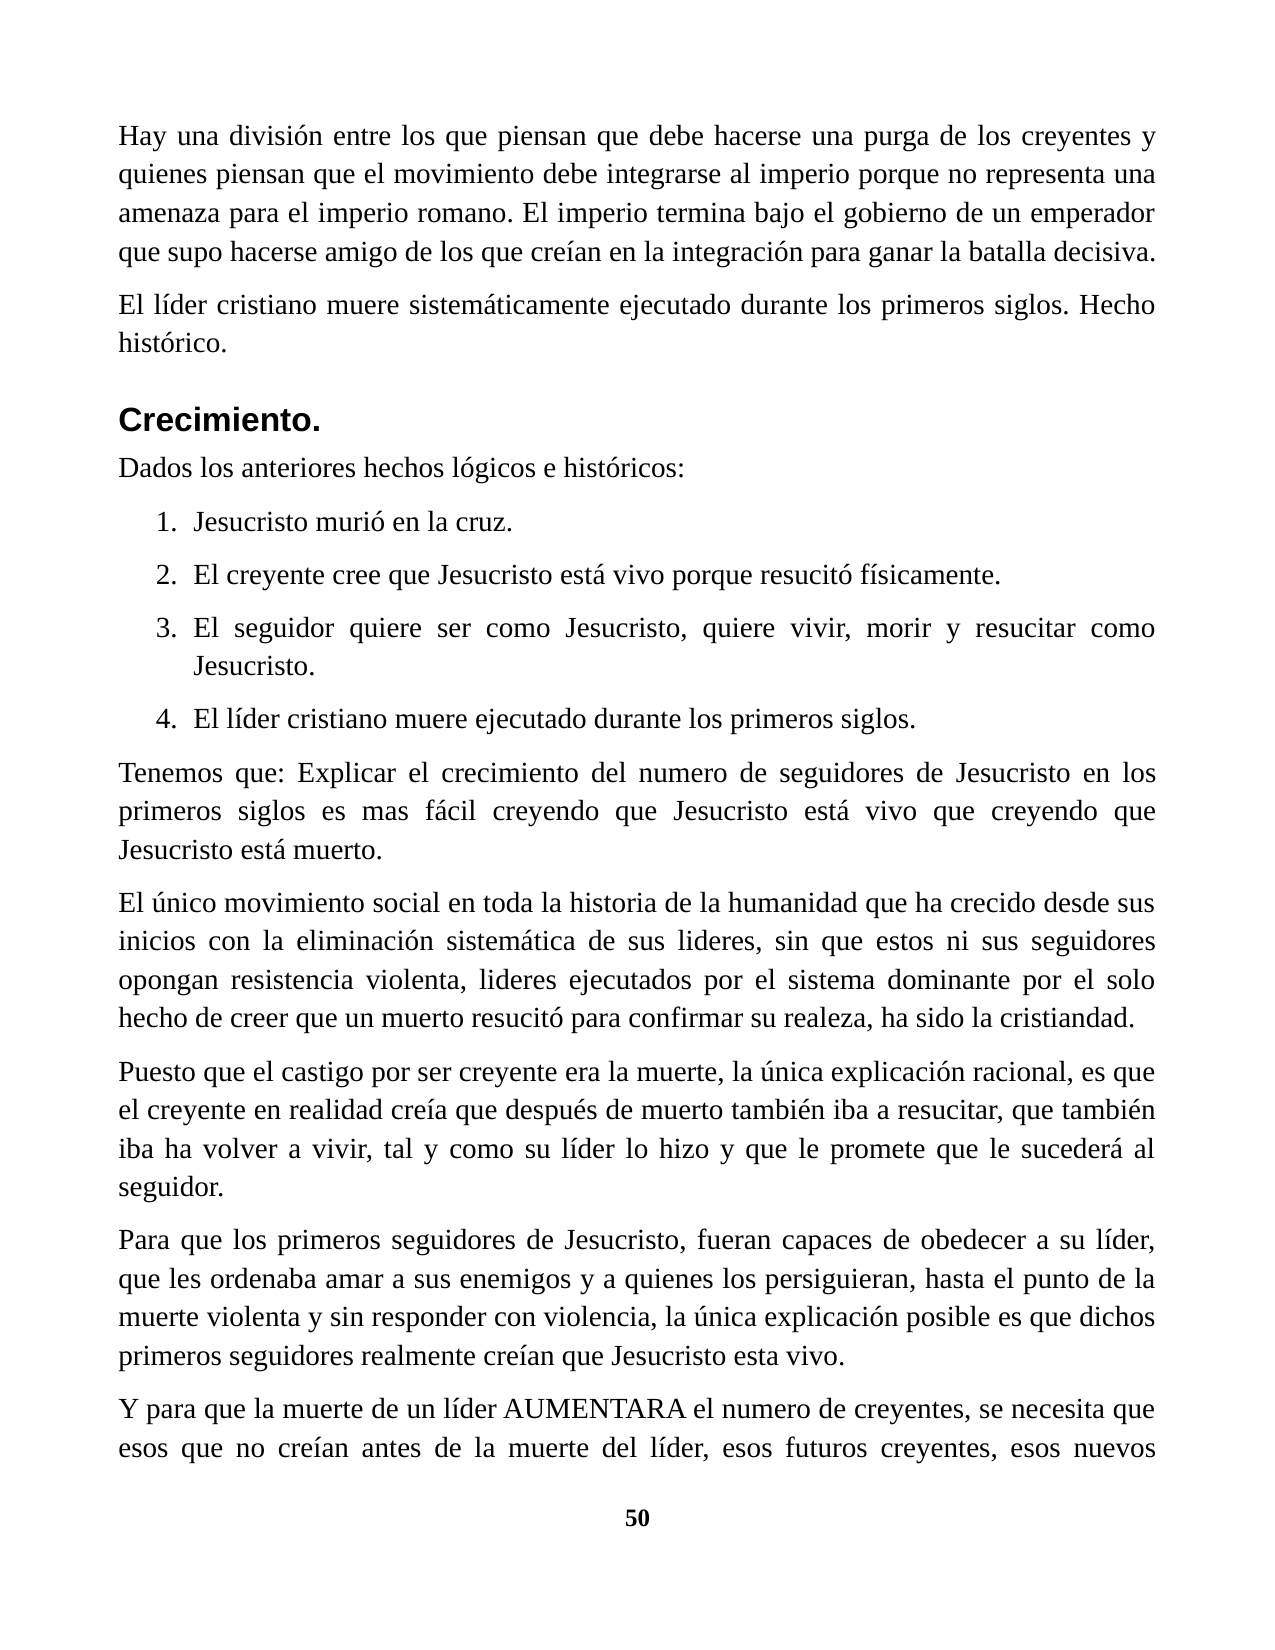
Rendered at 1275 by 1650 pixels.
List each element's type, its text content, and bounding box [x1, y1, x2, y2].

text Puesto que el castigo por ser creyente era la muerte, la única explicación racional, es que el creyente en realidad creía que después de muerto también iba a resucitar, que también iba ha volver a vivir, tal y como su líder lo hizo y que le promete que le sucederá al seguidor. [118, 1054, 1157, 1203]
list El seguidor quiere ser como Jesucristo, quiere vivir, morir y resucitar como Jesucristo. [156, 610, 1157, 682]
text Y para que la muerte de un líder AUMENTARA el numero de creyentes, se necesita que esos que no creían antes de la muerte del líder, esos futuros creyentes, esos nuevos [118, 1391, 1157, 1463]
text Dados los anteriores hechos lógicos e históricos: [118, 451, 1157, 484]
text Hay una división entre los que piensan que debe hacerse una purga de los creyentes y quienes piensan que el movimiento debe integrarse al imperio porque no representa una amenaza para el imperio romano. El imperio termina bajo el gobierno de un emperador que supo hacerse amigo de los que creían en la integración para ganar la batalla decisiva. [118, 118, 1157, 267]
text El único movimiento social en toda la historia de la humanidad que ha crecido desde sus inicios con la eliminación sistemática de sus lideres, sin que estos ni sus seguidores opongan resistencia violenta, lideres ejecutados por el sistema dominante por el solo hecho de creer que un muerto resucitó para confirmar su realeza, ha sido la cristiandad. [118, 885, 1157, 1034]
text Tenemos que: Explicar el crecimiento del numero de seguidores de Jesucristo en los primeros siglos es mas fácil creyendo que Jesucristo está vivo que creyendo que Jesucristo está muerto. [118, 755, 1157, 865]
subtitle Crecimiento. [118, 399, 1157, 438]
list El creyente cree que Jesucristo está vivo porque resucitó físicamente. [156, 557, 1157, 590]
list Jesucristo murió en la cruz. [156, 504, 1157, 537]
text El líder cristiano muere sistemáticamente ejecutado durante los primeros siglos. Hecho histórico. [118, 287, 1157, 359]
list El líder cristiano muere ejecutado durante los primeros siglos. [156, 702, 1157, 735]
text Para que los primeros seguidores de Jesucristo, fueran capaces de obedecer a su líder, que les ordenaba amar a sus enemigos y a quienes los persiguieran, hasta el punto de la muerte violenta y sin responder con violencia, la única explicación posible es que dichos primeros seguidores realmente creían que Jesucristo esta vivo. [118, 1222, 1157, 1372]
